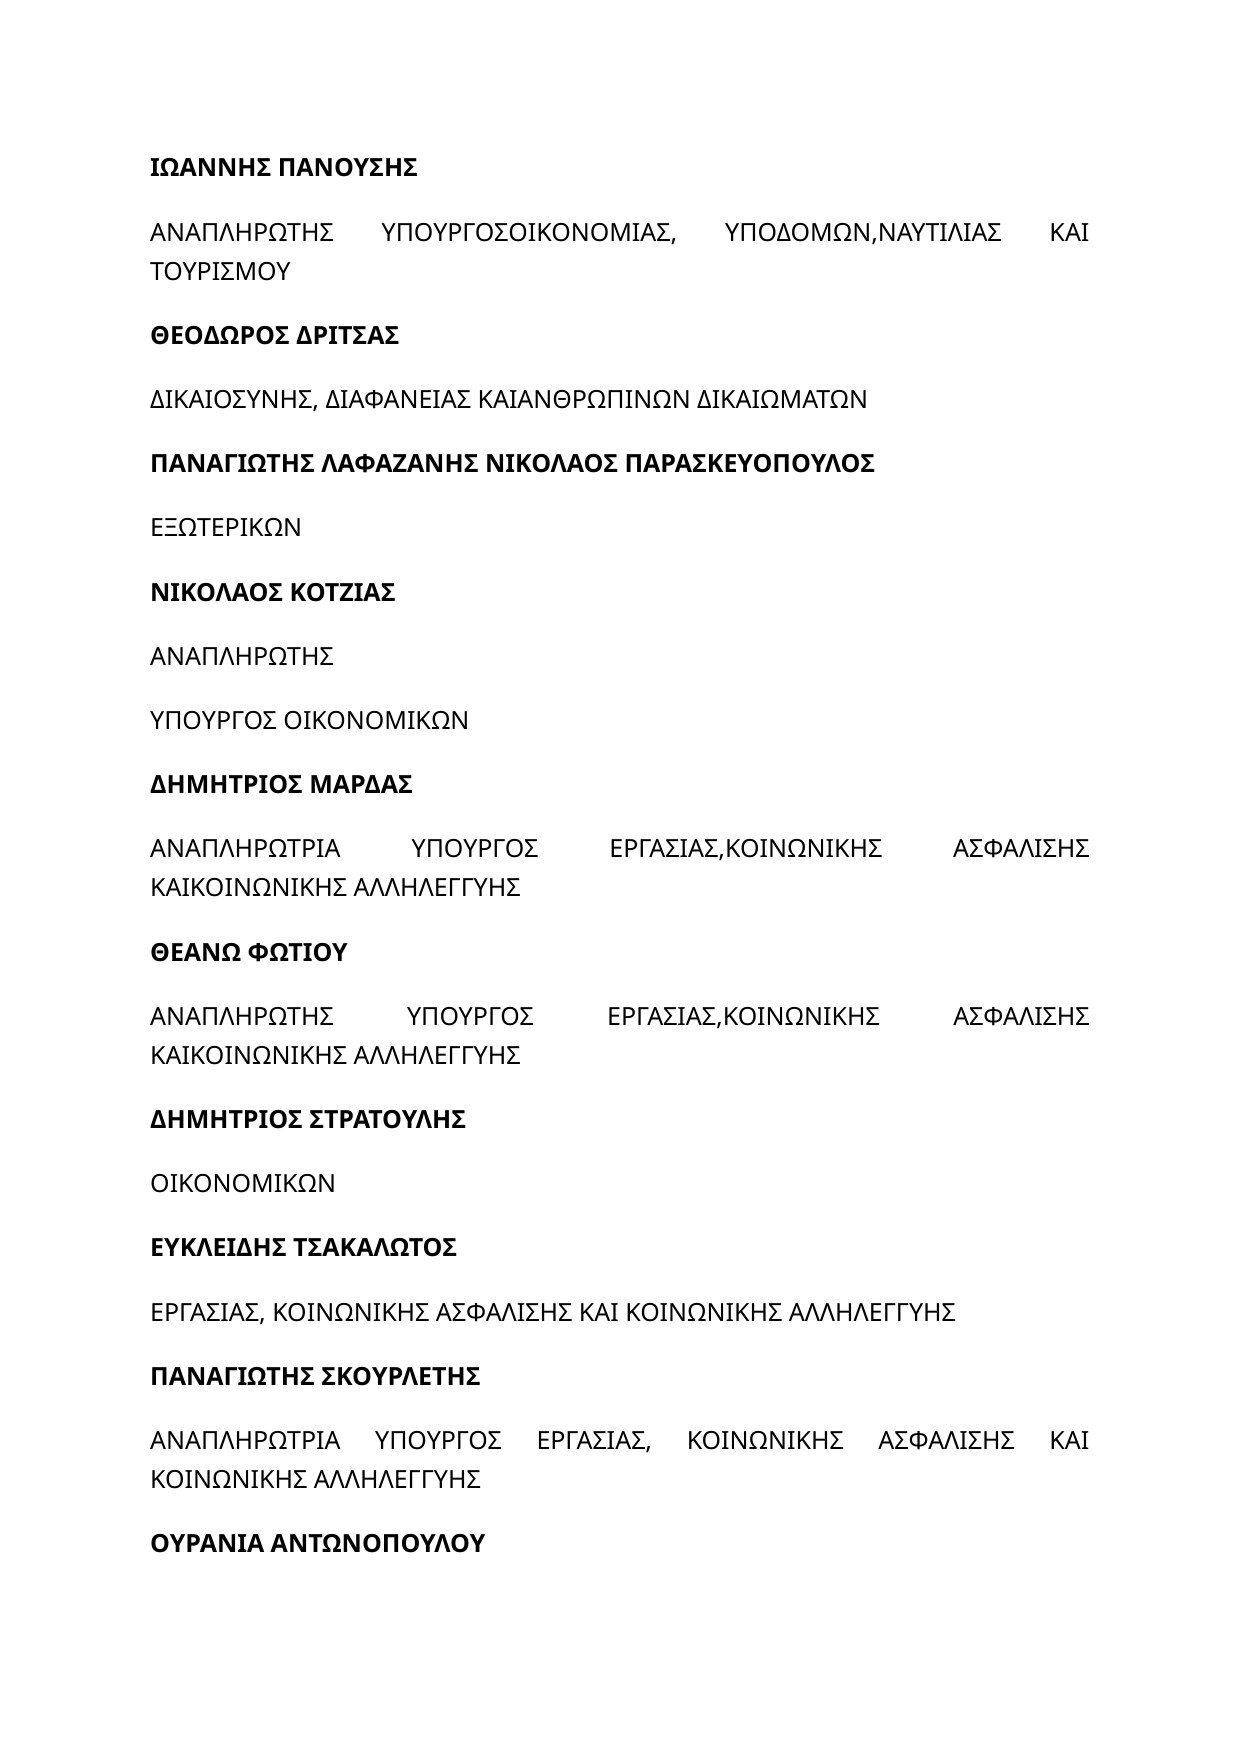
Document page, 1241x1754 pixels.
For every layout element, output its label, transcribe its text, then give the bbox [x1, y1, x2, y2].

text ΥΠΟΥΡΓΟΣ ΟΙΚΟΝΟΜΙΚΩΝ [150, 702, 1090, 737]
text ΑΝΑΠΛΗΡΩΤΗΣ [150, 638, 1090, 672]
text ΑΝΑΠΛΗΡΩΤΡΙΑ ΥΠΟΥΡΓΟΣ ΕΡΓΑΣΙΑΣ, ΚΟΙΝΩΝΙΚΗΣ ΑΣΦΑΛΙΣΗΣ ΚΑΙ ΚΟΙΝΩΝΙΚΗΣ ΑΛΛΗΛΕΓΓΥΗΣ [150, 1422, 1090, 1496]
text ΑΝΑΠΛΗΡΩΤΡΙΑ ΥΠΟΥΡΓΟΣ ΕΡΓΑΣΙΑΣ,ΚΟΙΝΩΝΙΚΗΣ ΑΣΦΑΛΙΣΗΣ ΚΑΙΚΟΙΝΩΝΙΚΗΣ ΑΛΛΗΛΕΓΓΥΗΣ [150, 831, 1090, 904]
text ΔΙΚΑΙΟΣΥΝΗΣ, ΔΙΑΦΑΝΕΙΑΣ ΚΑΙΑΝΘΡΩΠΙΝΩΝ ΔΙΚΑΙΩΜΑΤΩΝ [150, 382, 1090, 416]
text ΠΑΝΑΓΙΩΤΗΣ ΣΚΟΥΡΛΕΤΗΣ [150, 1358, 1090, 1392]
text ΠΑΝΑΓΙΩΤΗΣ ΛΑΦΑΖΑΝΗΣ ΝΙΚΟΛΑΟΣ ΠΑΡΑΣΚΕΥΟΠΟΥΛΟΣ [150, 446, 1090, 480]
text ΕΥΚΛΕΙΔΗΣ ΤΣΑΚΑΛΩΤΟΣ [150, 1230, 1090, 1264]
text ΕΞΩΤΕΡΙΚΩΝ [150, 510, 1090, 544]
text ΕΡΓΑΣΙΑΣ, ΚΟΙΝΩΝΙΚΗΣ ΑΣΦΑΛΙΣΗΣ ΚΑΙ ΚΟΙΝΩΝΙΚΗΣ ΑΛΛΗΛΕΓΓΥΗΣ [150, 1294, 1090, 1328]
text ΘΕΑΝΩ ΦΩΤΙΟΥ [150, 934, 1090, 968]
text ΙΩΑΝΝΗΣ ΠΑΝΟΥΣΗΣ [150, 150, 1090, 184]
text ΝΙΚΟΛΑΟΣ ΚΟΤΖΙΑΣ [150, 574, 1090, 608]
text ΔΗΜΗΤΡΙΟΣ ΣΤΡΑΤΟΥΛΗΣ [150, 1102, 1090, 1136]
text ΟΥΡΑΝΙΑ ΑΝΤΩΝΟΠΟΥΛΟΥ [150, 1526, 1090, 1560]
text ΑΝΑΠΛΗΡΩΤΗΣ ΥΠΟΥΡΓΟΣ ΕΡΓΑΣΙΑΣ,ΚΟΙΝΩΝΙΚΗΣ ΑΣΦΑΛΙΣΗΣ ΚΑΙΚΟΙΝΩΝΙΚΗΣ ΑΛΛΗΛΕΓΓΥΗΣ [150, 998, 1090, 1072]
text ΟΙΚΟΝΟΜΙΚΩΝ [150, 1166, 1090, 1200]
text ΔΗΜΗΤΡΙΟΣ ΜΑΡΔΑΣ [150, 767, 1090, 801]
text ΘΕΟΔΩΡΟΣ ΔΡΙΤΣΑΣ [150, 317, 1090, 352]
text ΑΝΑΠΛΗΡΩΤΗΣ ΥΠΟΥΡΓΟΣΟΙΚΟΝΟΜΙΑΣ, ΥΠΟΔΟΜΩΝ,ΝΑΥΤΙΛΙΑΣ ΚΑΙ ΤΟΥΡΙΣΜΟΥ [150, 214, 1090, 287]
